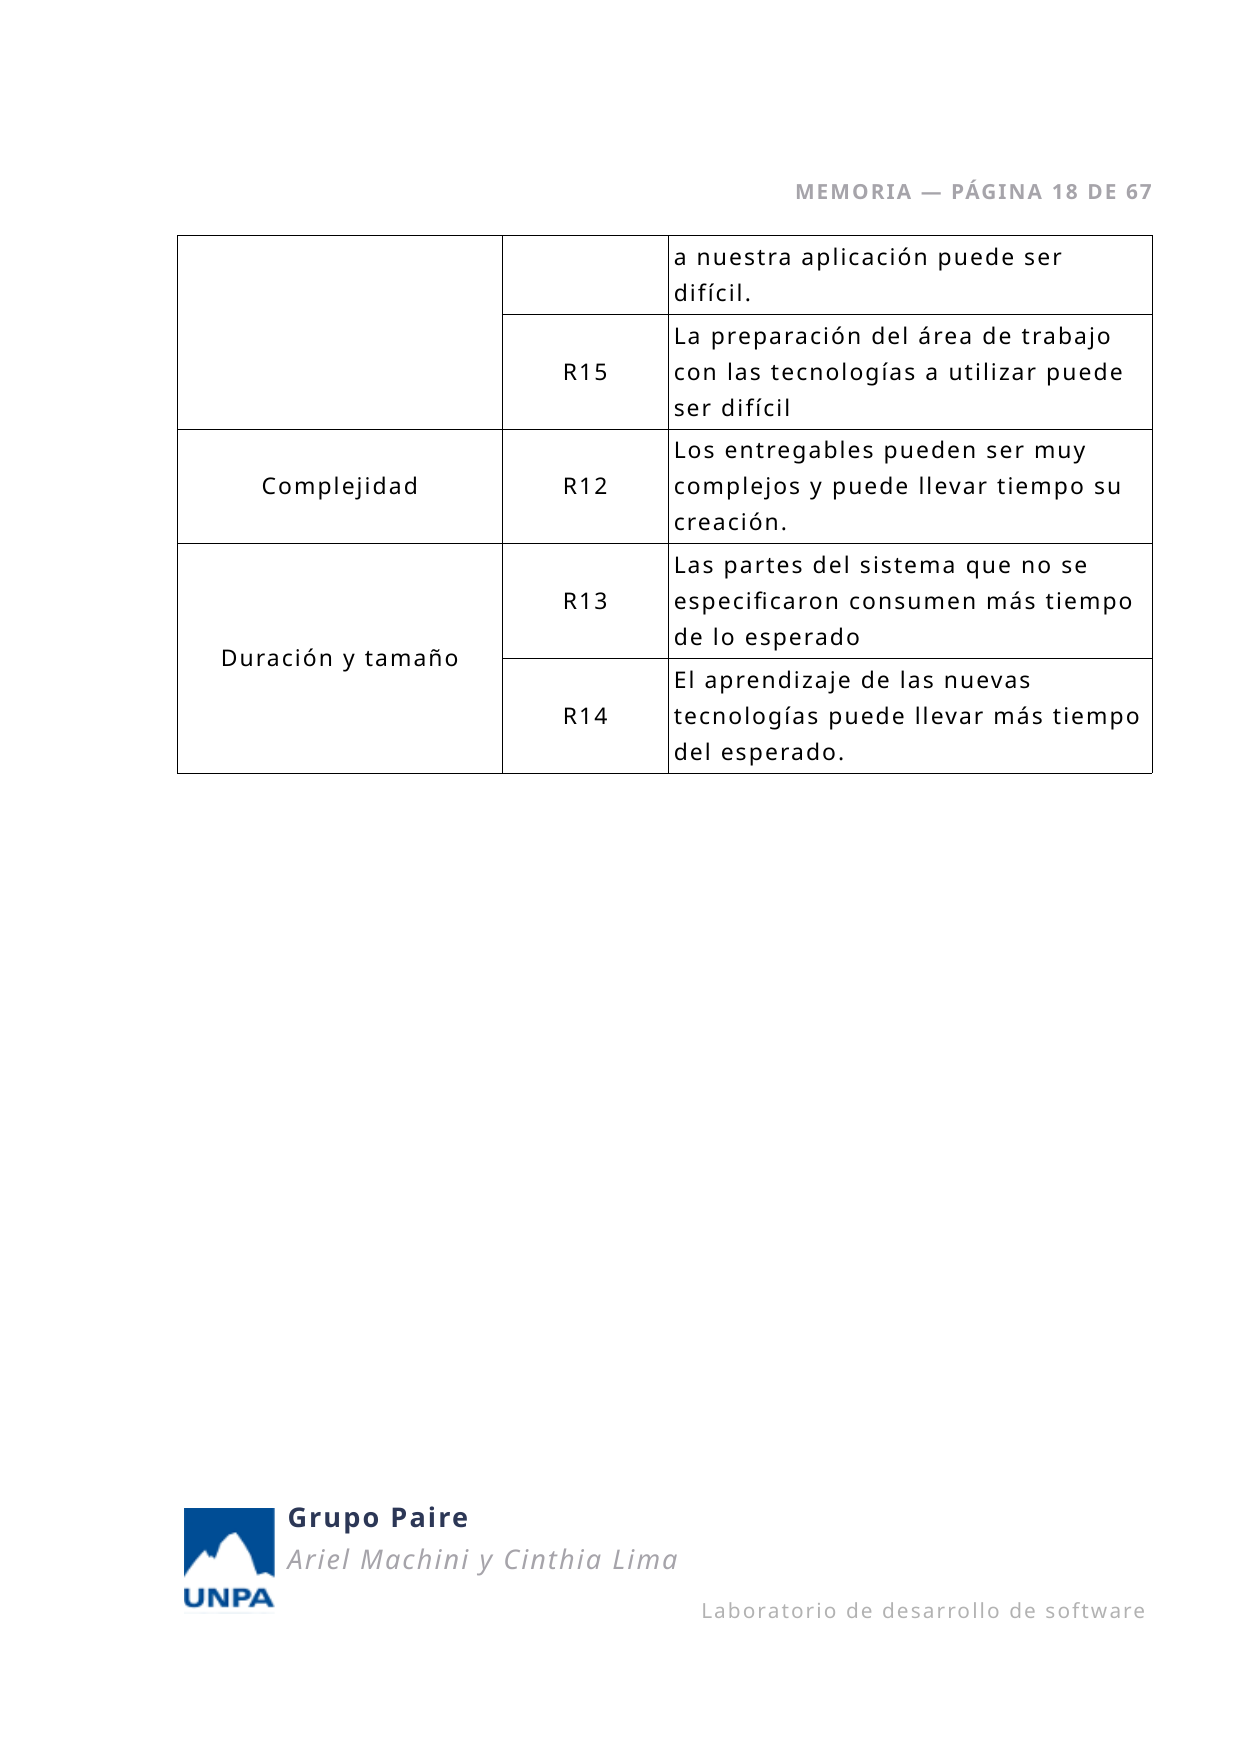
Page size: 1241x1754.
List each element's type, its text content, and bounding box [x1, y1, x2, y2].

picture [184, 1508, 275, 1614]
table_cell a nuestra aplicación puede ser difícil. [669, 236, 1152, 314]
table_cell El aprendizaje de las nuevas tecnologías puede llevar más tiempo del esperado. [669, 659, 1152, 773]
table_cell R12 [503, 430, 668, 543]
table_cell La preparación del área de trabajo con las tecnologías a utilizar puede ser difícil [669, 315, 1152, 428]
table_cell R13 [503, 544, 668, 658]
table_cell Duración y tamaño [178, 544, 502, 773]
table_cell [503, 236, 668, 314]
table_cell [178, 236, 502, 428]
table_cell Las partes del sistema que no se especificaron consumen más tiempo de lo esperado [669, 544, 1152, 658]
table_cell Los entregables pueden ser muy complejos y puede llevar tiempo su creación. [669, 430, 1152, 543]
table_cell R15 [503, 315, 668, 428]
table_cell Complejidad [178, 430, 502, 543]
table_cell R14 [503, 659, 668, 773]
